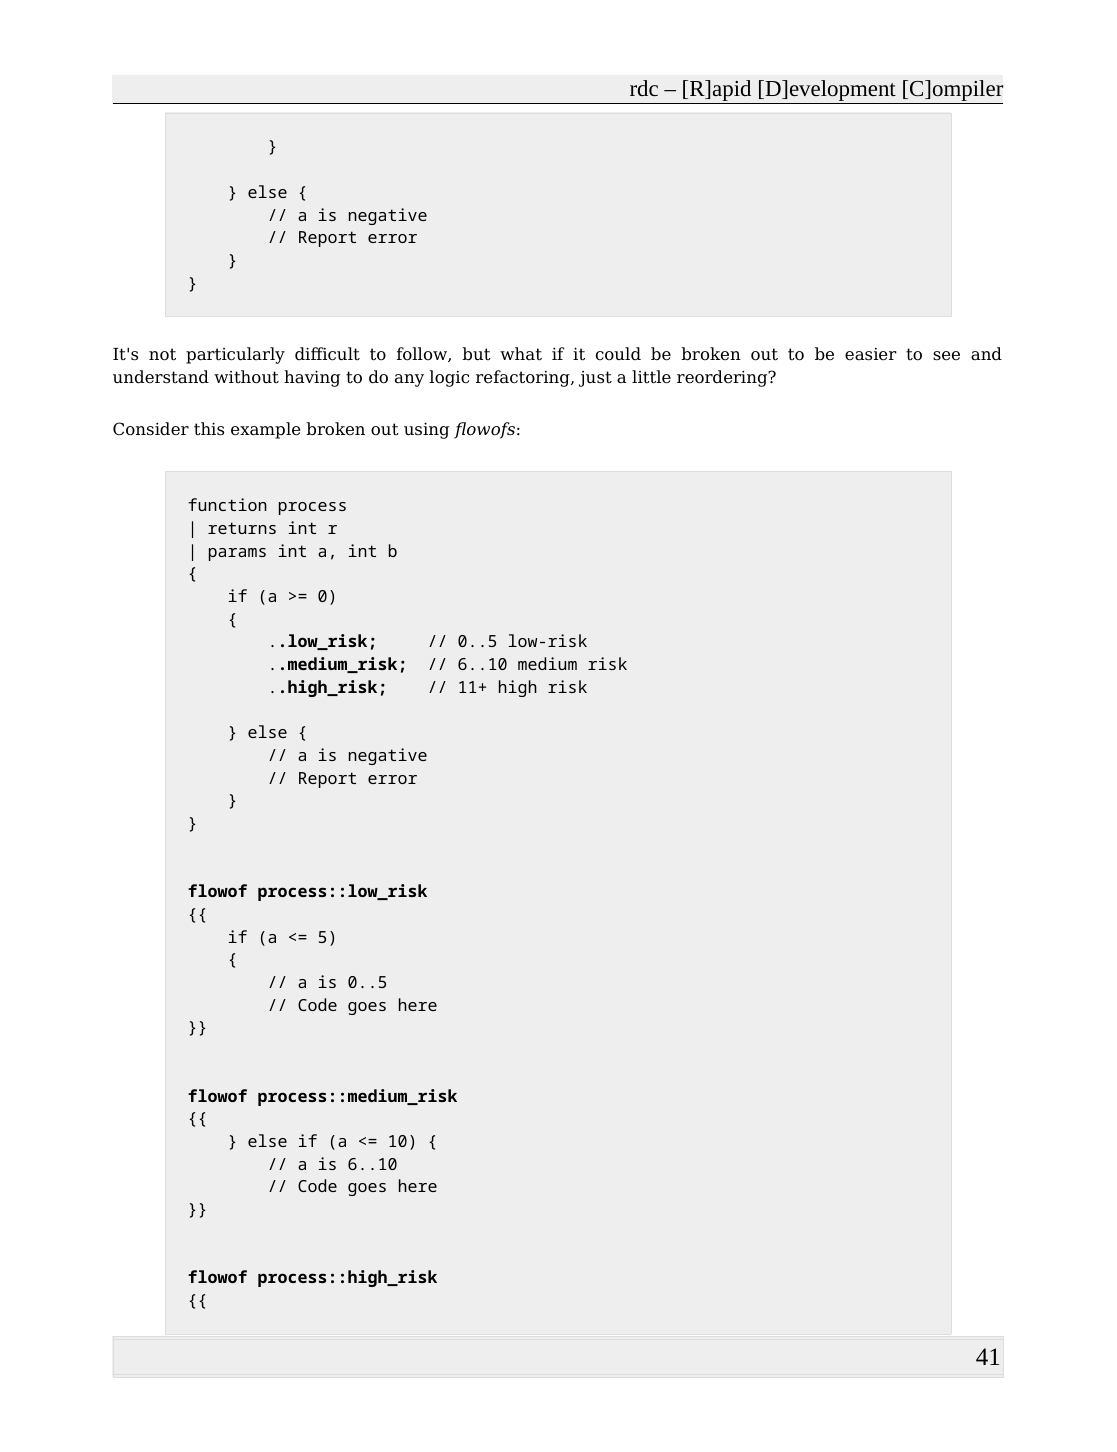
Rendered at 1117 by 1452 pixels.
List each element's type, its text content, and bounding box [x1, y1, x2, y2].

text It's not particularly difficult to follow, but what if it could be broken out to be easier to see and understand without having to do any logic refactoring, just a little reordering? [112, 345, 1003, 388]
text } } else { // a is negative // Report error } } [166, 114, 951, 316]
text Consider this example broken out using flowofs: [112, 420, 1003, 439]
text function process | returns int r | params int a, int b { if (a >= 0) { ..low_risk; // 0..5 low-risk ..medium_risk; // 6..10 medium risk ..high_risk; // 11+ high risk } else { // a is negative // Report error } } flowof process::low_risk {{ if (a <= 5) { // a is 0..5 // Code goes here }} flowof process::medium_risk {{ } else if (a <= 10) { // a is 6..10 // Code goes here }} flowof process::high_risk {{ [166, 472, 951, 1334]
